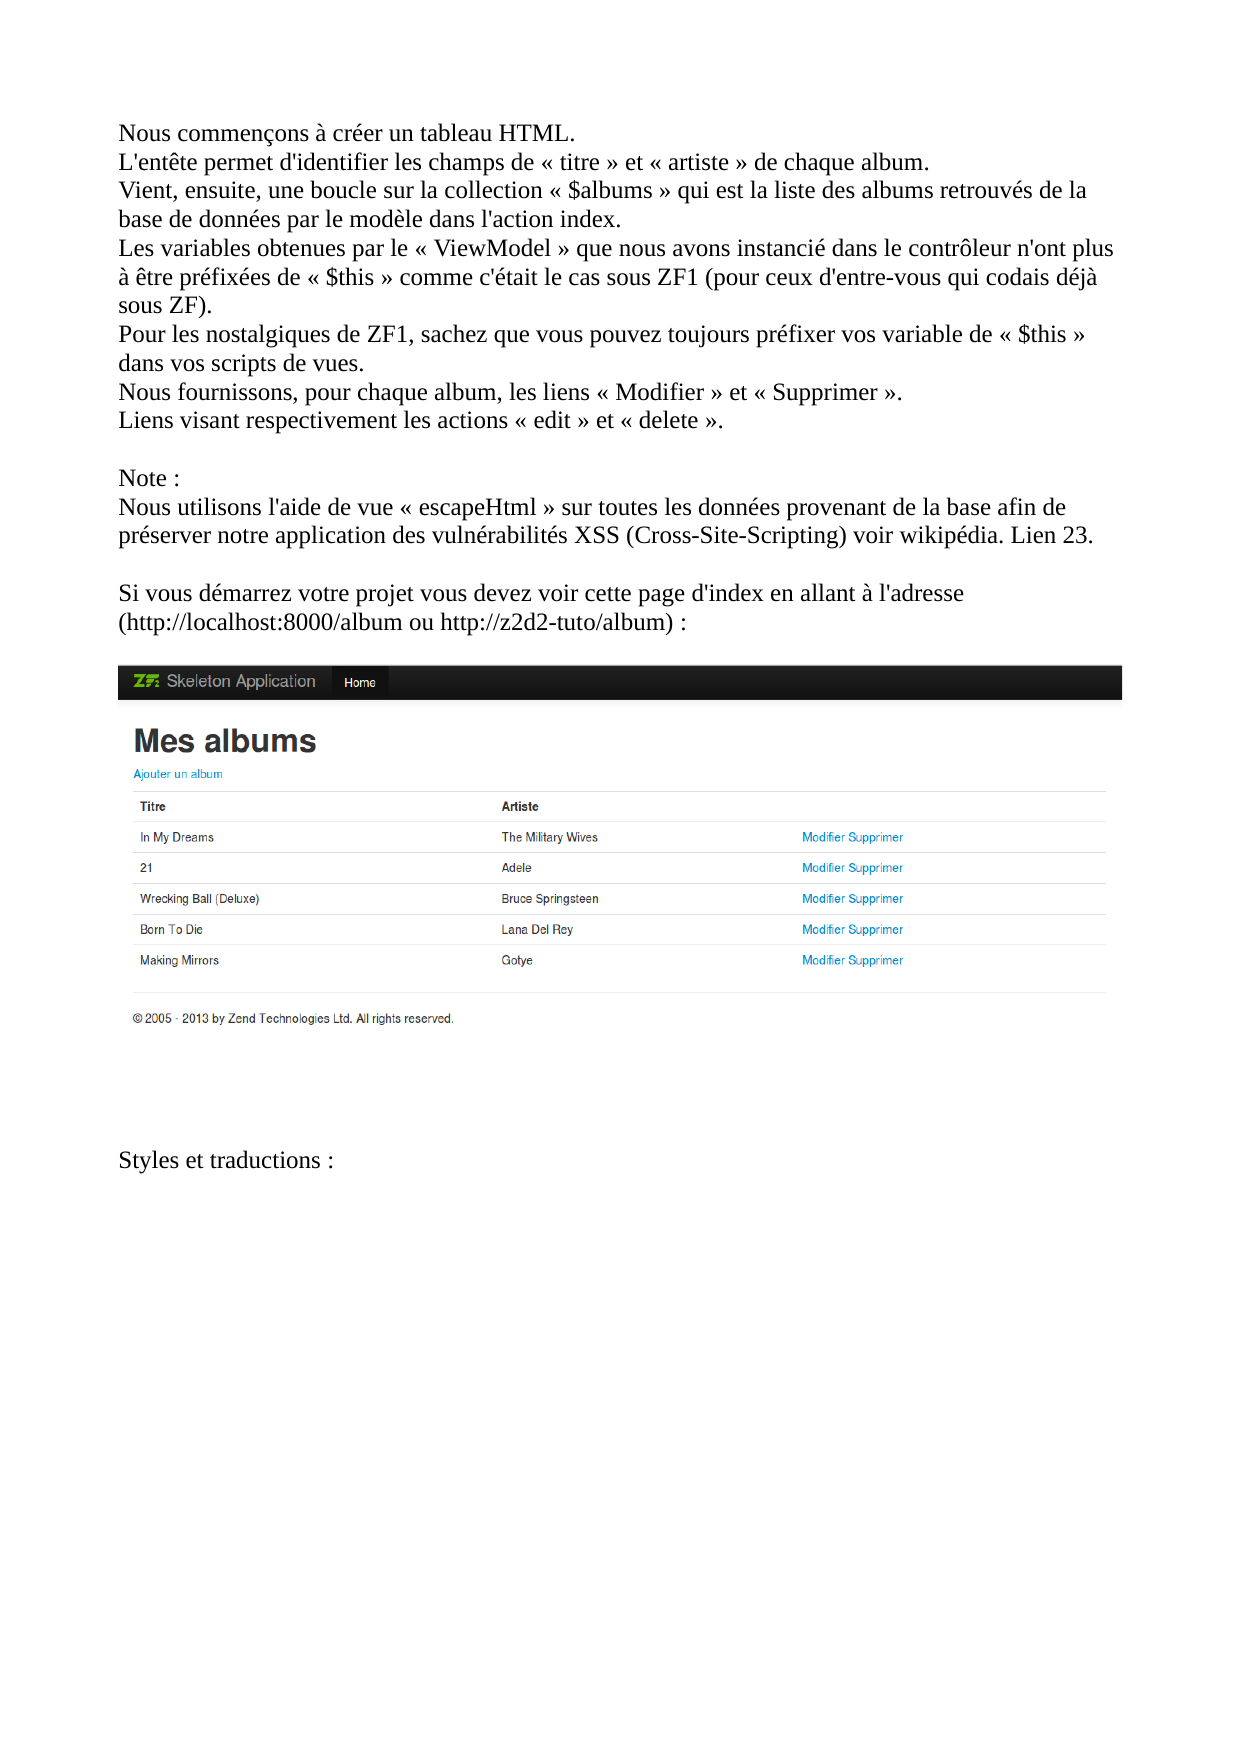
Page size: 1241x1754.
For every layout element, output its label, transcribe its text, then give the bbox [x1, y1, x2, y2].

text Liens visant respectivement les actions « edit » et « delete ». [118, 406, 1122, 434]
text Styles et traductions : [118, 1146, 1122, 1174]
text Nous fournissons, pour chaque album, les liens « Modifier » et « Supprimer ». [118, 377, 1122, 406]
text Nous utilisons l'aide de vue « escapeHtml » sur toutes les données provenant de la base afin de préserver notre application des vulnérabilités XSS (Cross-Site-Scripting) voir wikipédia. Lien 23. [118, 492, 1122, 549]
text Vient, ensuite, une boucle sur la collection « $albums » qui est la liste des albums retrouvés de la base de données par le modèle dans l'action index. [118, 176, 1122, 233]
text Si vous démarrez votre projet vous devez voir cette page d'index en allant à l'adresse (http://localhost:8000/album ou http://z2d2-tuto/album) : [118, 578, 1122, 636]
text Note : [118, 463, 1122, 492]
text L'entête permet d'identifier les champs de « titre » et « artiste » de chaque album. [118, 147, 1122, 176]
text Les variables obtenues par le « ViewModel » que nous avons instancié dans le contrôleur n'ont plus à être préfixées de « $this » comme c'était le cas sous ZF1 (pour ceux d'entre-vous qui codais déjà sous ZF). [118, 233, 1122, 319]
text Pour les nostalgiques de ZF1, sachez que vous pouvez toujours préfixer vos variable de « $this » dans vos scripts de vues. [118, 319, 1122, 377]
picture [118, 664, 1123, 1117]
text Nous commençons à créer un tableau HTML. [118, 118, 1122, 147]
